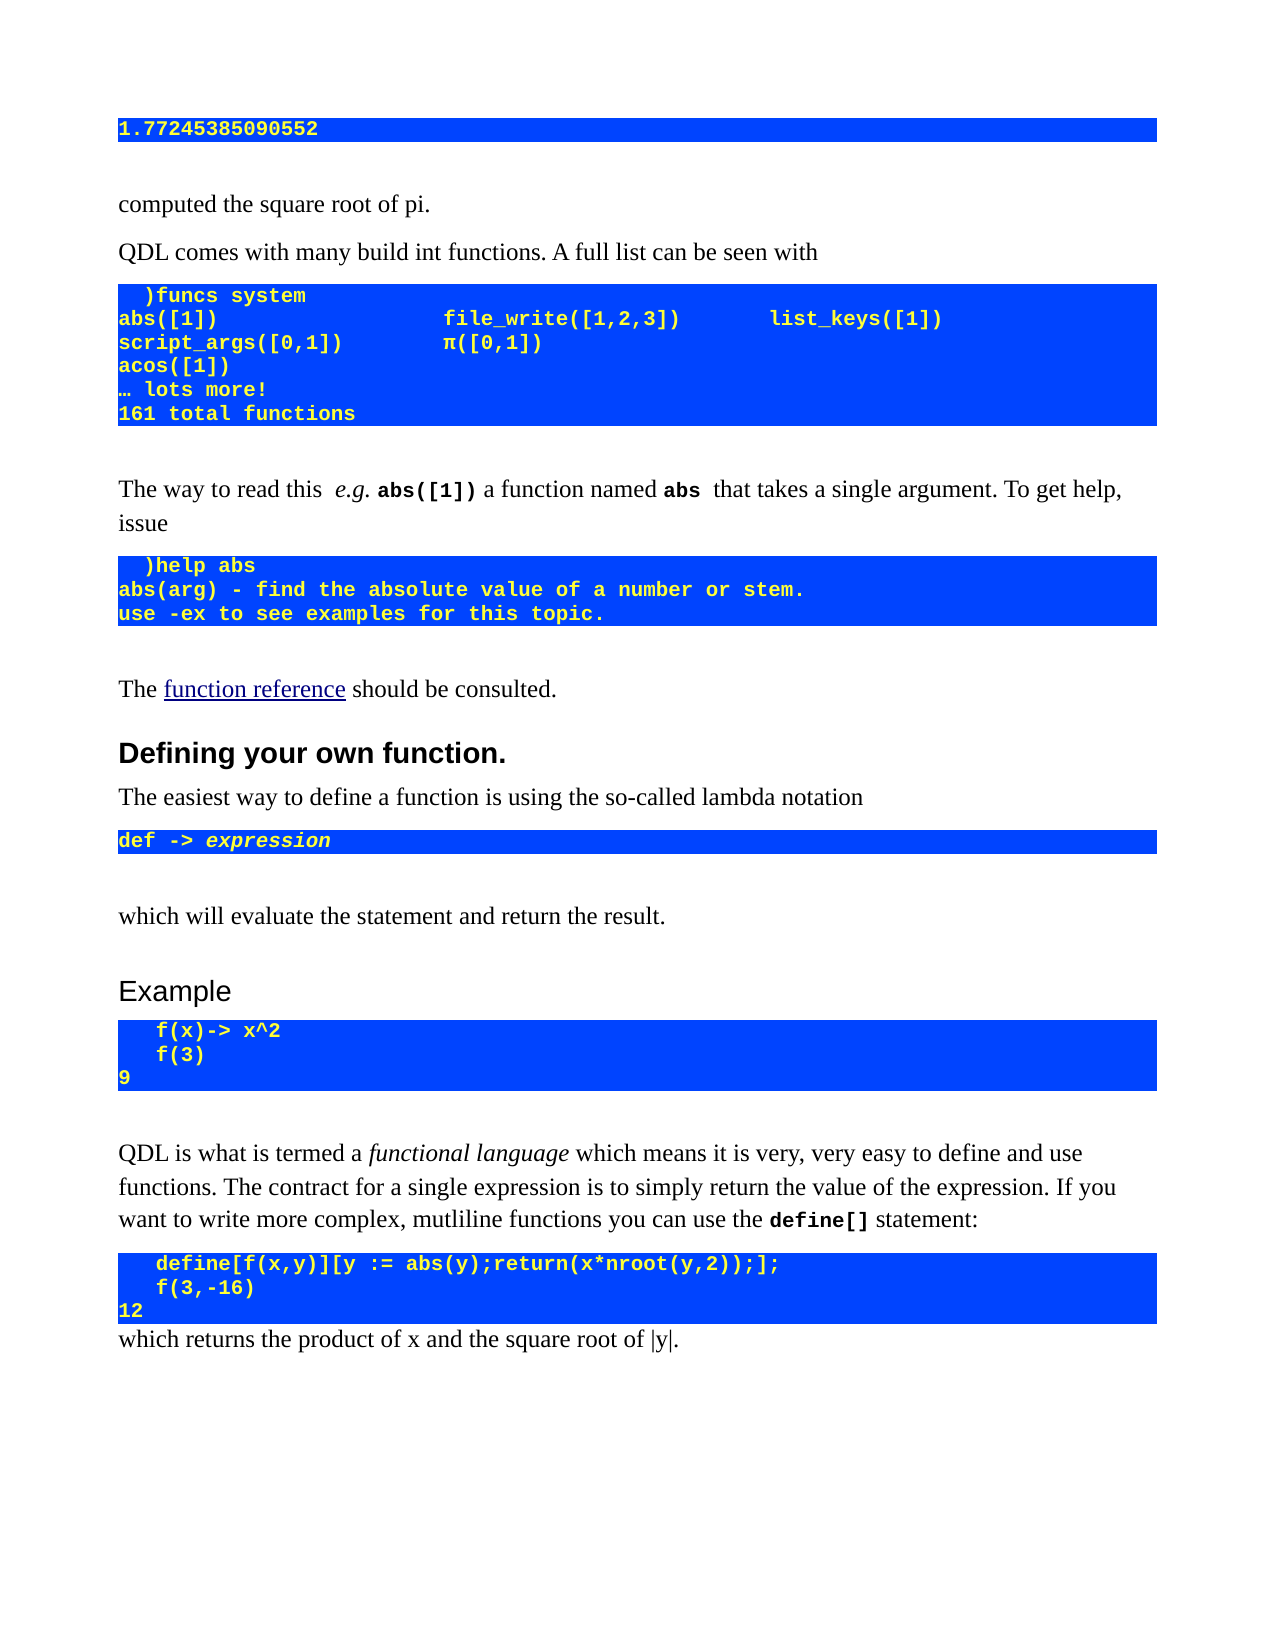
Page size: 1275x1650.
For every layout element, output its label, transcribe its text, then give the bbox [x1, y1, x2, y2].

text f(3) [118, 1044, 1157, 1067]
text QDL is what is termed a functional language which means it is very, very easy to define and use functions. The contract for a single expression is to simply return the value of the expression. If you want to write more complex, mutliline functions you can use the define[] statement: [118, 1138, 1157, 1234]
text 9 [118, 1067, 1157, 1091]
text )help abs [118, 556, 1157, 579]
text 161 total functions [118, 403, 1157, 426]
text abs([1]) file_write([1,2,3]) list_keys([1]) script_args([0,1]) π([0,1]) [118, 308, 1157, 356]
text f(3,-16) [118, 1277, 1157, 1300]
text 12 [118, 1300, 1157, 1324]
text which will evaluate the statement and return the result. [118, 901, 1157, 930]
text The easiest way to define a function is using the so-called lambda notation [118, 782, 1157, 811]
text The function reference should be consulted. [118, 674, 1157, 703]
text The way to read this e.g. abs([1]) a function named abs that takes a single argument. To get help, issue [118, 474, 1157, 537]
text computed the square root of pi. [118, 189, 1157, 218]
subtitle Defining your own function. [118, 736, 1157, 770]
text )funcs system [118, 284, 1157, 308]
text 1.77245385090552 [118, 118, 1157, 142]
text QDL comes with many build int functions. A full list can be seen with [118, 237, 1157, 266]
text which returns the product of x and the square root of |y|. [118, 1324, 1157, 1353]
text abs(arg) - find the absolute value of a number or stem. [118, 579, 1157, 603]
text def -> expression [118, 830, 1157, 854]
text acos([1]) [118, 356, 1157, 379]
text f(x)-> x^2 [118, 1020, 1157, 1044]
text define[f(x,y)][y := abs(y);return(x*nroot(y,2));]; [118, 1253, 1157, 1277]
subtitle Example [118, 974, 1157, 1007]
text use -ex to see examples for this topic. [118, 603, 1157, 626]
text … lots more! [118, 379, 1157, 403]
